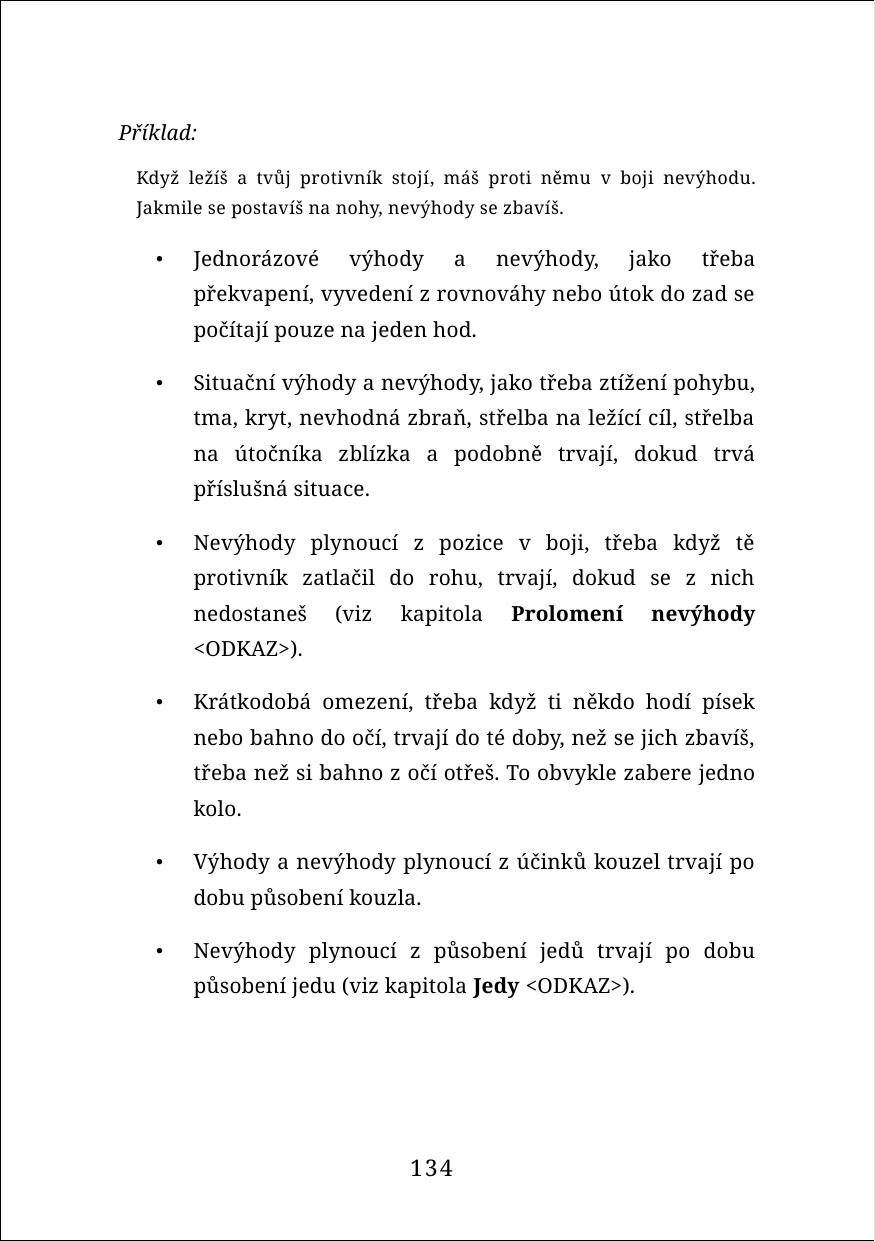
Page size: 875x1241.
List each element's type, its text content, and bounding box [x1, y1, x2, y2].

list Jednorázové výhody a nevýhody, jako třeba překvapení, vyvedení z rovnováhy nebo útok do zad se počítají pouze na jeden hod. [156, 244, 756, 343]
text Příklad: [118, 118, 756, 147]
list Výhody a nevýhody plynoucí z účinků kouzel trvají po dobu působení kouzla. [156, 847, 756, 911]
list Krátkodobá omezení, třeba když ti někdo hodí písek nebo bahno do očí, trvají do té doby, než se jich zbavíš, třeba než si bahno z očí otřeš. To obvykle zabere jedno kolo. [156, 687, 756, 822]
text Když ležíš a tvůj protivník stojí, máš proti němu v boji nevýhodu. Jakmile se postavíš na nohy, nevýhody se zbavíš. [136, 166, 756, 220]
list Situační výhody a nevýhody, jako třeba ztížení pohybu, tma, kryt, nevhodná zbraň, střelba na ležící cíl, střelba na útočníka zblízka a podobně trvají, dokud trvá příslušná situace. [156, 368, 756, 503]
list Nevýhody plynoucí z působení jedů trvají po dobu působení jedu (viz kapitola Jedy <ODKAZ>). [156, 936, 756, 1000]
list Nevýhody plynoucí z pozice v boji, třeba když tě protivník zatlačil do rohu, trvají, dokud se z nich nedostaneš (viz kapitola Prolomení nevýhody <ODKAZ>). [156, 528, 756, 663]
